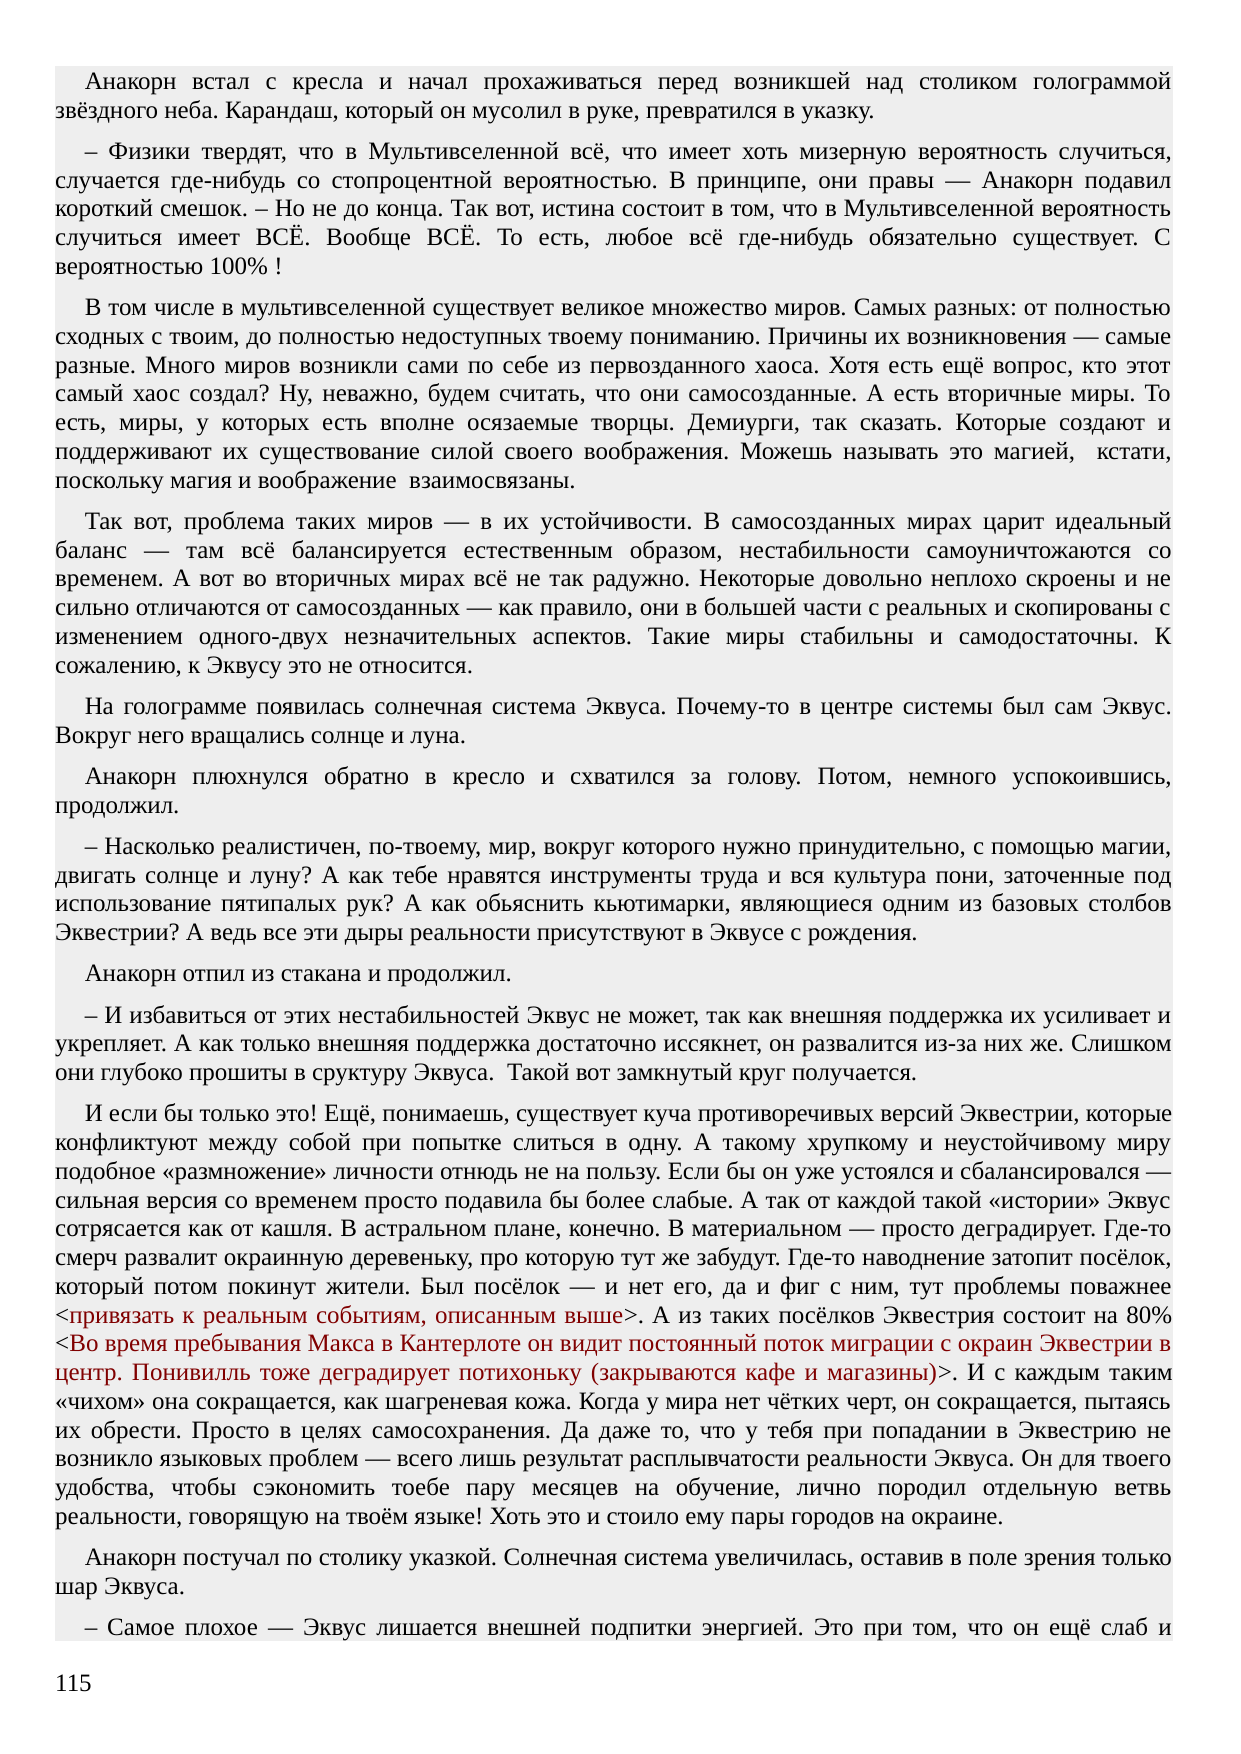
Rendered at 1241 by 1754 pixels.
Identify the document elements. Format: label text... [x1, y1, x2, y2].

text – Насколько реалистичен, по-твоему, мир, вокруг которого нужно принудительно, с помощью магии, двигать солнце и луну? А как тебе нравятся инструменты труда и вся культура пони, заточенные под использование пятипалых рук? А как обьяснить кьютимарки, являющиеся одним из базовых столбов Эквестрии? А ведь все эти дыры реальности присутствуют в Эквусе с рождения. [55, 831, 1173, 946]
text Анакорн постучал по столику указкой. Солнечная система увеличилась, оставив в поле зрения только шар Эквуса. [55, 1542, 1173, 1600]
text Так вот, проблема таких миров — в их устойчивости. В самосозданных мирах царит идеальный баланс — там всё балансируется естественным образом, нестабильности самоуничтожаются со временем. А вот во вторичных мирах всё не так радужно. Некоторые довольно неплохо скроены и не сильно отличаются от самосозданных — как правило, они в большей части с реальных и скопированы с изменением одного-двух незначительных аспектов. Такие миры стабильны и самодостаточны. К сожалению, к Эквусу это не относится. [55, 506, 1173, 678]
text Анакорн отпил из стакана и продолжил. [55, 958, 1173, 987]
text На голограмме появилась солнечная система Эквуса. Почему-то в центре системы был сам Эквус. Вокруг него вращались солнце и луна. [55, 691, 1173, 748]
text И если бы только это! Ещё, понимаешь, существует куча противоречивых версий Эквестрии, которые конфликтуют между собой при попытке слиться в одну. А такому хрупкому и неустойчивому миру подобное «размножение» личности отнюдь не на пользу. Если бы он уже устоялся и сбалансировался — сильная версия со временем просто подавила бы более слабые. А так от каждой такой «истории» Эквус сотрясается как от кашля. В астральном плане, конечно. В материальном — просто деградирует. Где-то смерч развалит окраинную деревеньку, про которую тут же забудут. Где-то наводнение затопит посёлок, который потом покинут жители. Был посёлок — и нет его, да и фиг с ним, тут проблемы поважнее <привязать к реальным событиям, описанным выше>. А из таких посёлков Эквестрия состоит на 80% <Во время пребывания Макса в Кантерлоте он видит постоянный поток миграции с окраин Эквестрии в центр. Понивилль тоже деградирует потихоньку (закрываются кафе и магазины)>. И с каждым таким «чихом» она сокращается, как шагреневая кожа. Когда у мира нет чётких черт, он сокращается, пытаясь их обрести. Просто в целях самосохранения. Да даже то, что у тебя при попадании в Эквестрию не возникло языковых проблем — всего лишь результат расплывчатости реальности Эквуса. Он для твоего удобства, чтобы сэкономить тоебе пару месяцев на обучение, лично породил отдельную ветвь реальности, говорящую на твоём языке! Хоть это и стоило ему пары городов на окраине. [55, 1098, 1173, 1530]
text Анакорн встал с кресла и начал прохаживаться перед возникшей над столиком голограммой звёздного неба. Карандаш, который он мусолил в руке, превратился в указку. [55, 66, 1173, 123]
text Анакорн плюхнулся обратно в кресло и схватился за голову. Потом, немного успокоившись, продолжил. [55, 761, 1173, 818]
text – Самое плохое — Эквус лишается внешней подпитки энергией. Это при том, что он ещё слаб и [55, 1612, 1173, 1641]
text В том числе в мультивселенной существует великое множество миров. Самых разных: от полностью сходных с твоим, до полностью недоступных твоему пониманию. Причины их возникновения — самые разные. Много миров возникли сами по себе из первозданного хаоса. Хотя есть ещё вопрос, кто этот самый хаос создал? Ну, неважно, будем считать, что они самосозданные. А есть вторичные миры. То есть, миры, у которых есть вполне осязаемые творцы. Демиурги, так сказать. Которые создают и поддерживают их существование силой своего воображения. Можешь называть это магией, кстати, поскольку магия и воображение взаимосвязаны. [55, 292, 1173, 493]
text – Физики твердят, что в Мультивселенной всё, что имеет хоть мизерную вероятность случиться, случается где-нибудь со стопроцентной вероятностью. В принципе, они правы — Анакорн подавил короткий смешок. – Но не до конца. Так вот, истина состоит в том, что в Мультивселенной вероятность случиться имеет ВСЁ. Вообще ВСЁ. То есть, любое всё где-нибудь обязательно существует. С вероятностью 100% ! [55, 136, 1173, 280]
text – И избавиться от этих нестабильностей Эквус не может, так как внешняя поддержка их усиливает и укрепляет. А как только внешняя поддержка достаточно иссякнет, он развалится из-за них же. Слишком они глубоко прошиты в сруктуру Эквуса. Такой вот замкнутый круг получается. [55, 1000, 1173, 1086]
